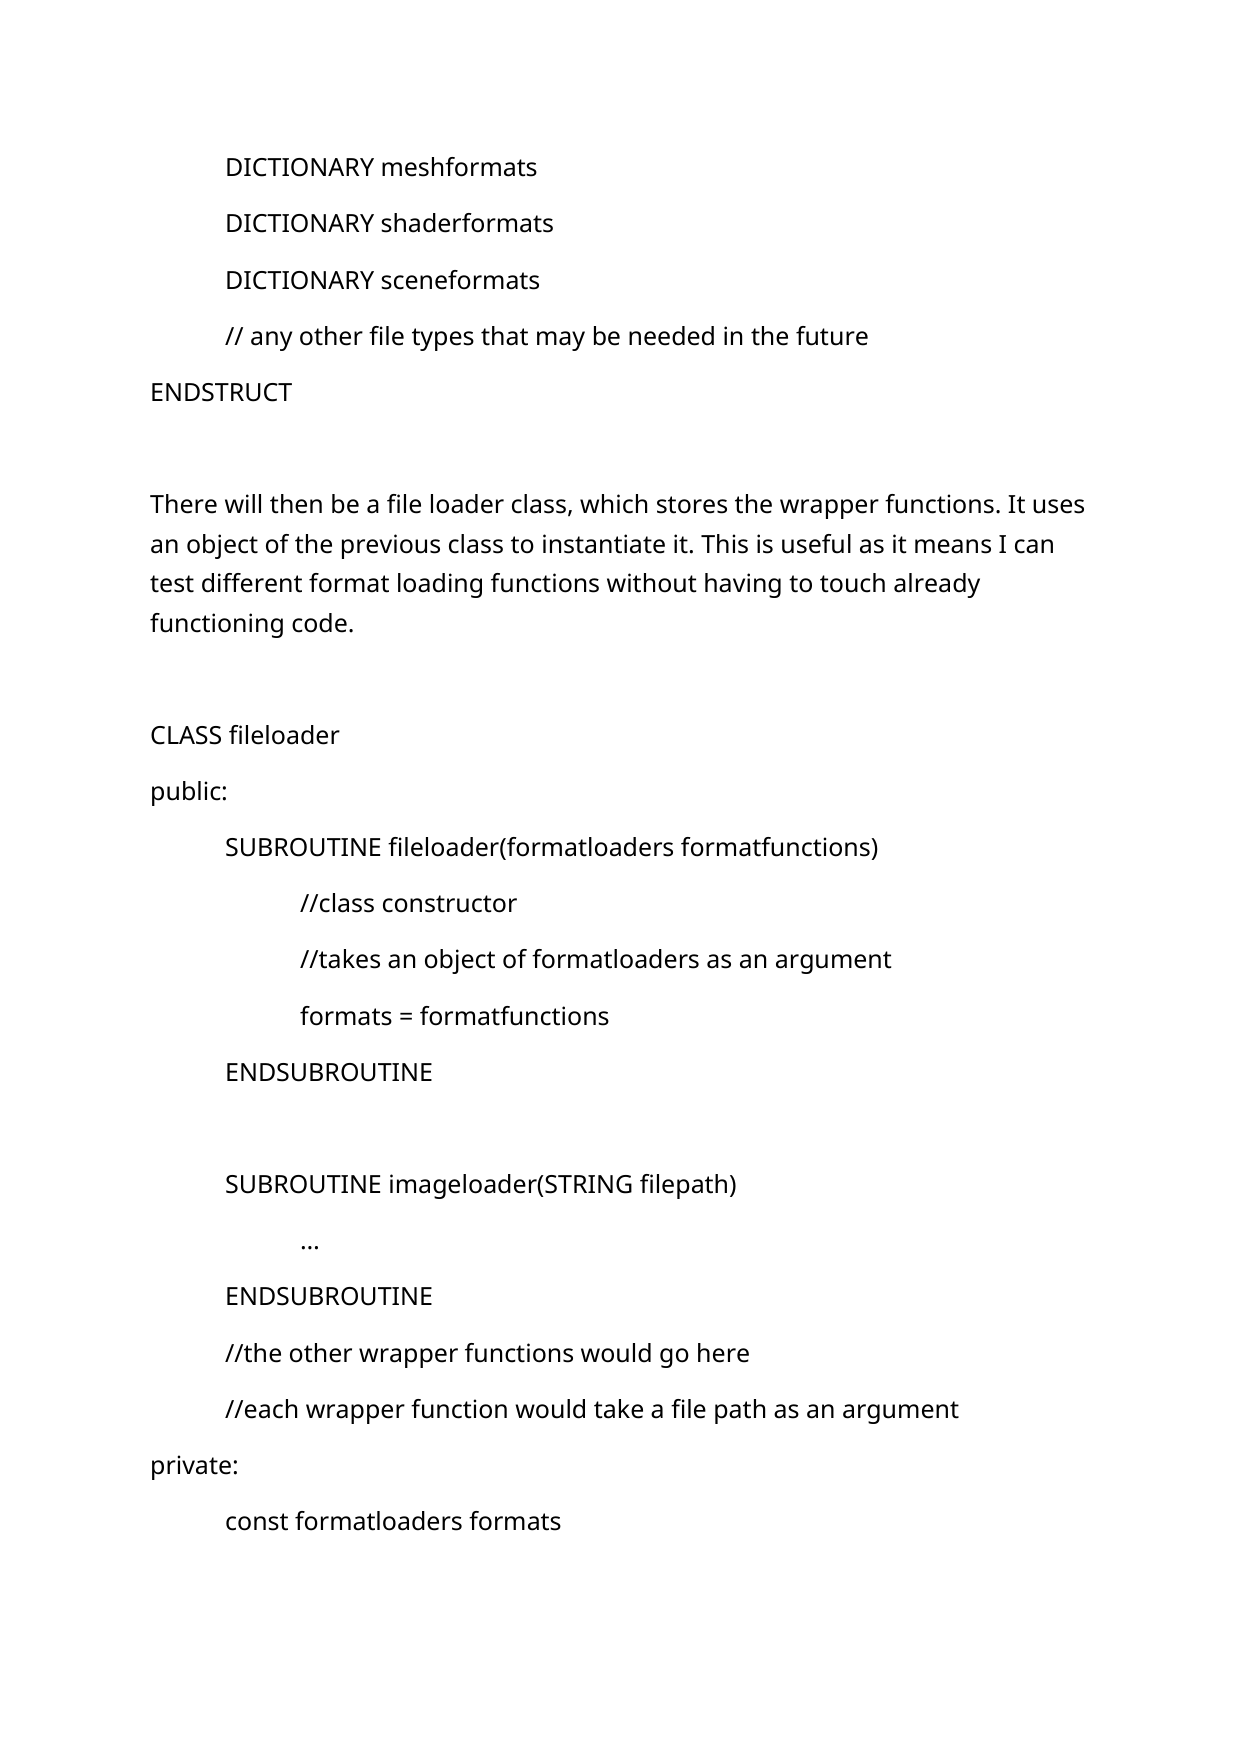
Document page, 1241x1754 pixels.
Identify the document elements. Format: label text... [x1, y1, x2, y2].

text DICTIONARY meshformats [150, 150, 1090, 184]
text ENDSTRUCT [150, 374, 1090, 409]
text //each wrapper function would take a file path as an argument [150, 1391, 1090, 1425]
text private: [150, 1447, 1090, 1482]
text CLASS fileloader [150, 718, 1090, 752]
text //class constructor [150, 886, 1090, 920]
text public: [150, 774, 1090, 808]
text There will then be a file loader class, which stores the wrapper functions. It uses an object of the previous class to instantiate it. This is useful as it means I can test different format loading functions without having to touch already functioning code. [150, 487, 1090, 639]
text formats = formatfunctions [150, 998, 1090, 1032]
text ENDSUBROUTINE [150, 1054, 1090, 1088]
text SUBROUTINE fileloader(formatloaders formatfunctions) [150, 830, 1090, 864]
text SUBROUTINE imageloader(STRING filepath) [150, 1167, 1090, 1201]
text //takes an object of formatloaders as an argument [150, 942, 1090, 976]
text // any other file types that may be needed in the future [150, 318, 1090, 352]
text DICTIONARY shaderformats [150, 206, 1090, 240]
text ENDSUBROUTINE [150, 1279, 1090, 1313]
text … [150, 1223, 1090, 1257]
text DICTIONARY sceneformats [150, 262, 1090, 296]
text const formatloaders formats [150, 1504, 1090, 1538]
text //the other wrapper functions would go here [150, 1335, 1090, 1369]
